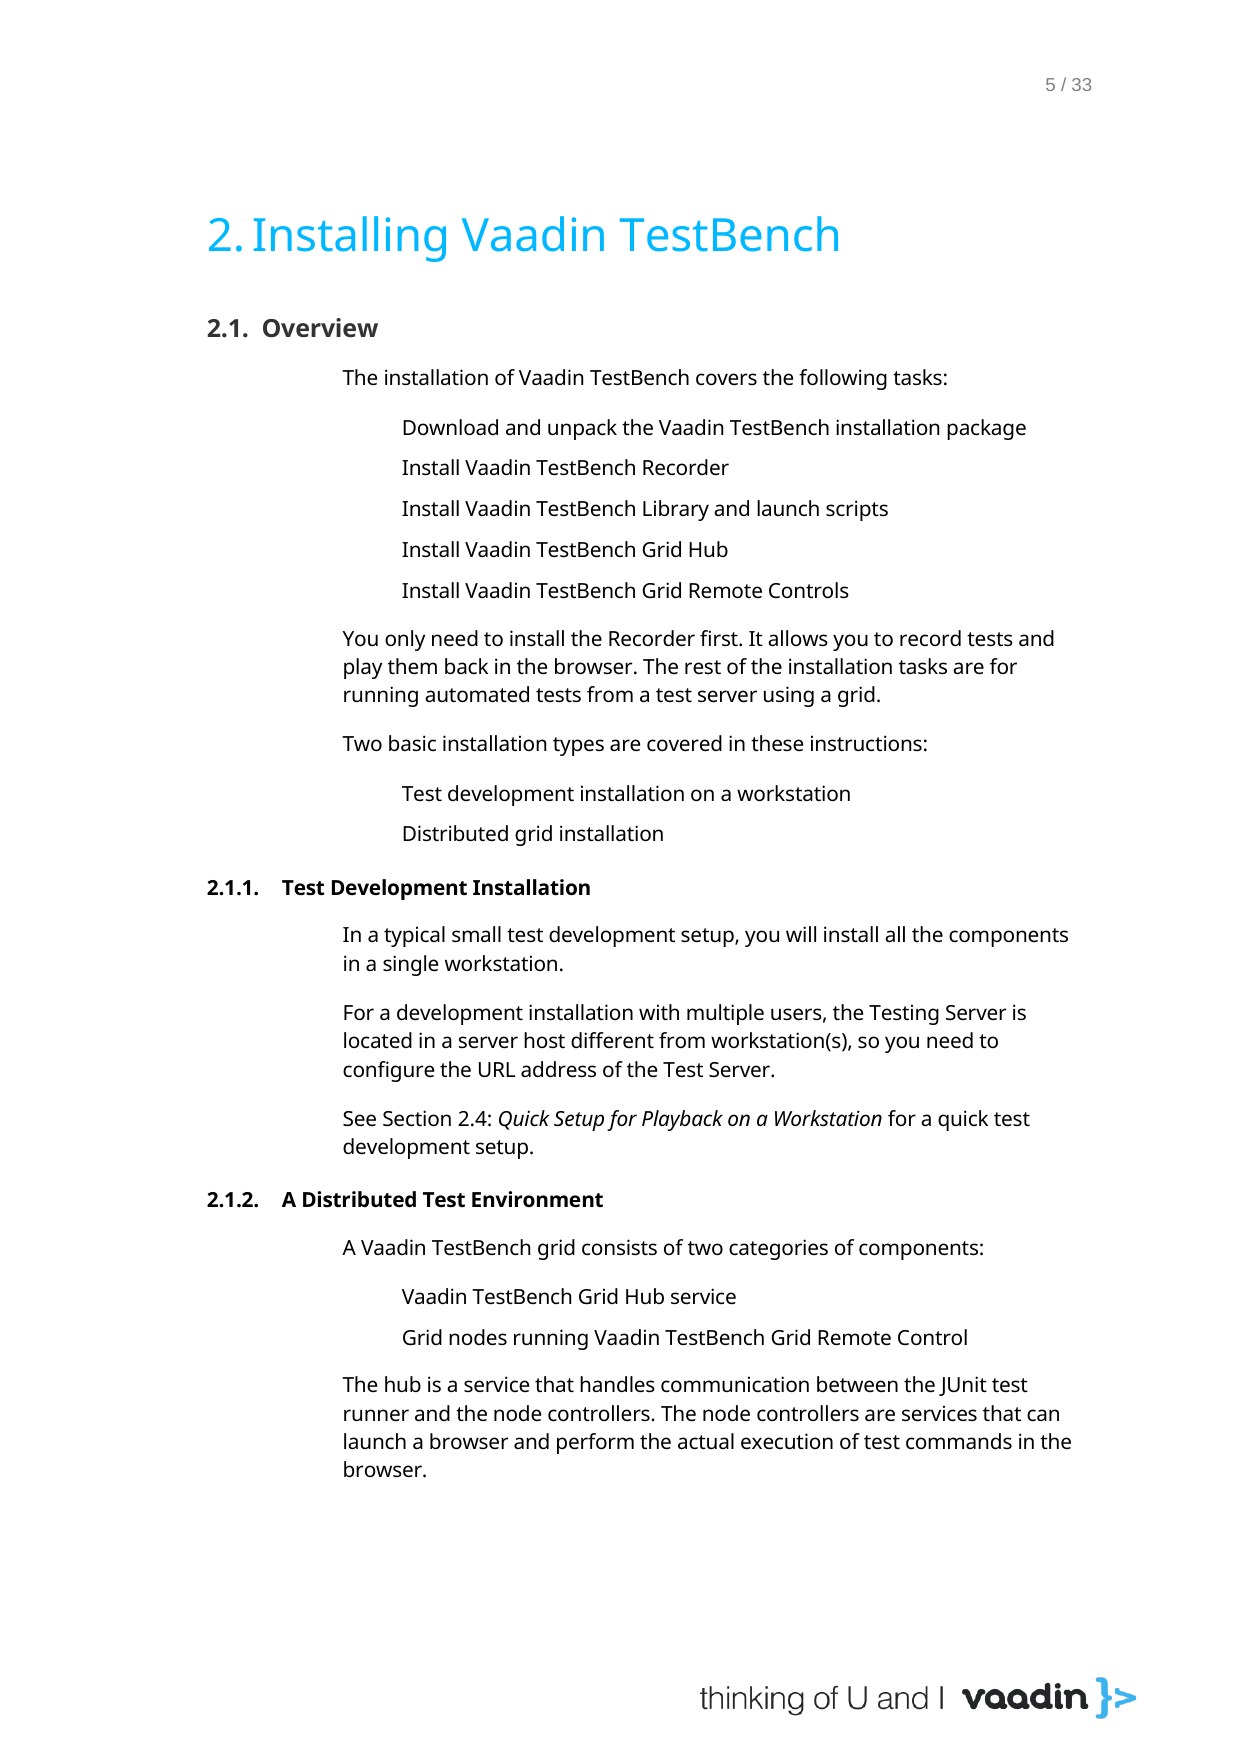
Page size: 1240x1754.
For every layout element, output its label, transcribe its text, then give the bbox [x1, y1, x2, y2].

text The installation of Vaadin TestBench covers the following tasks: [342, 363, 1092, 392]
text The hub is a service that handles communication between the JUnit test runner and the node controllers. The node controllers are services that can launch a browser and perform the actual execution of test commands in the browser. [342, 1370, 1092, 1484]
subtitle Overview [207, 311, 1092, 345]
subtitle Test Development Installation [207, 873, 1092, 901]
text A Vaadin TestBench grid consists of two categories of components: [342, 1233, 1092, 1261]
picture [699, 1673, 1139, 1721]
text See Section 2.4: Quick Setup for Playback on a Workstation for a quick test development setup. [342, 1104, 1092, 1161]
text Two basic installation types are covered in these instructions: [342, 729, 1092, 758]
list Install Vaadin TestBench Recorder [342, 453, 1092, 482]
list Download and unpack the Vaadin TestBench installation package [342, 413, 1092, 441]
text You only need to install the Recorder first. It allows you to record tests and play them back in the browser. The rest of the installation tasks are for running automated tests from a test server using a grid. [342, 624, 1092, 709]
text For a development installation with multiple users, the Testing Server is located in a server host different from workstation(s), so you need to configure the URL address of the Test Server. [342, 998, 1092, 1083]
list Install Vaadin TestBench Library and launch scripts [342, 494, 1092, 523]
list Install Vaadin TestBench Grid Remote Controls [342, 576, 1092, 605]
list Distributed grid installation [342, 819, 1092, 848]
list Vaadin TestBench Grid Hub service [342, 1282, 1092, 1310]
text In a typical small test development setup, you will install all the components in a single workstation. [342, 920, 1092, 977]
list Test development installation on a workstation [342, 779, 1092, 807]
subtitle Installing Vaadin TestBench [207, 202, 1092, 264]
list Install Vaadin TestBench Grid Hub [342, 535, 1092, 564]
list Grid nodes running Vaadin TestBench Grid Remote Control [342, 1323, 1092, 1351]
subtitle A Distributed Test Environment [207, 1186, 1092, 1214]
